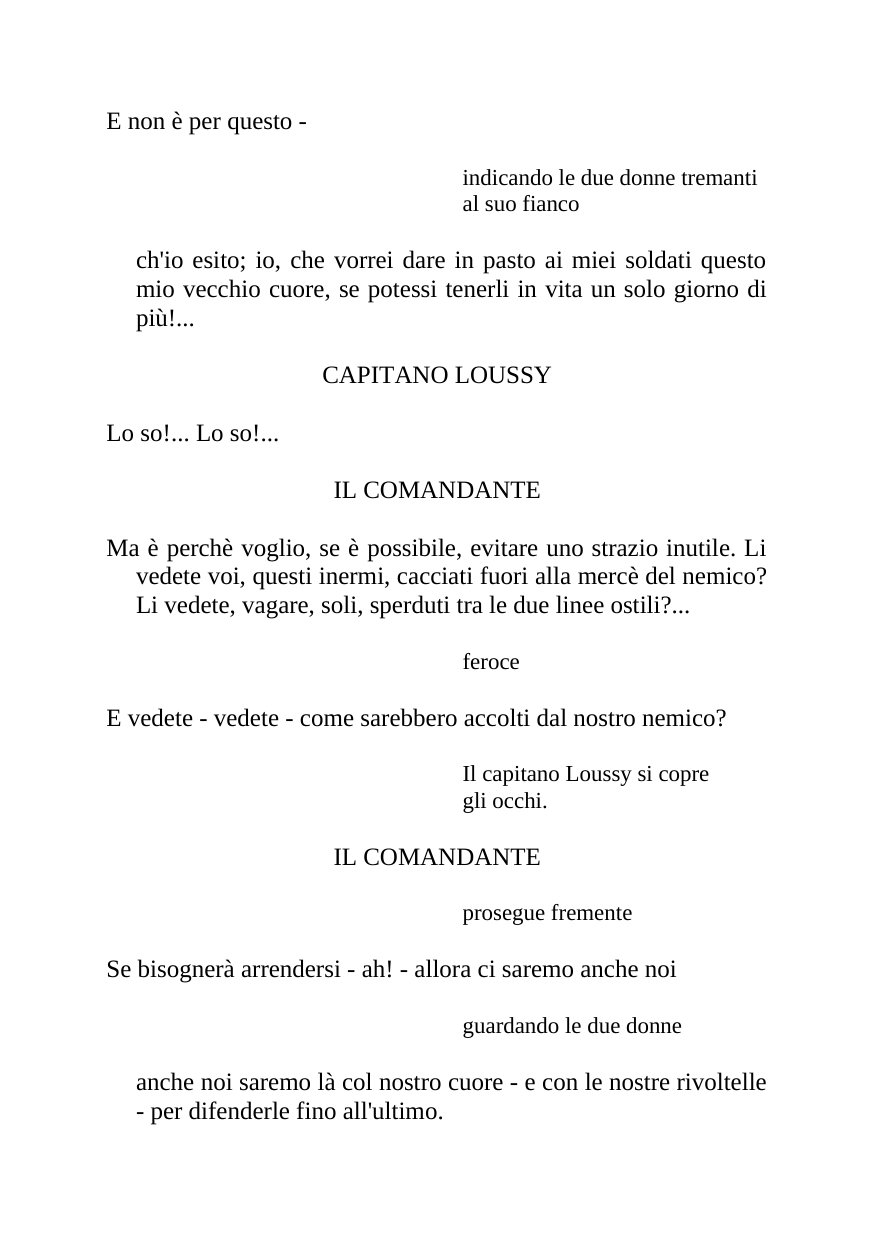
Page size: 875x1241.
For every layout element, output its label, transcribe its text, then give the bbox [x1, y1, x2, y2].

text prosegue fremente [462, 899, 768, 926]
text Lo so!... Lo so!... [106, 418, 768, 446]
text Se bisognerà arrendersi - ah! - allora ci saremo anche noi [106, 954, 768, 983]
text CAPITANO LOUSSY [106, 360, 768, 389]
text IL COMANDANTE [106, 475, 768, 504]
text ch'io esito; io, che vorrei dare in pasto ai miei soldati questo mio vecchio cuore, se potessi tenerli in vita un solo giorno di più!... [136, 245, 768, 331]
text feroce [462, 648, 768, 674]
text IL COMANDANTE [106, 842, 768, 871]
text Ma è perchè voglio, se è possibile, evitare uno strazio inutile. Li vedete voi, questi inermi, cacciati fuori alla mercè del nemico? Li vedete, vagare, soli, sperduti tra le due linee ostili?... [106, 533, 768, 619]
text gli occhi. [462, 787, 768, 813]
text al suo fianco [462, 190, 768, 216]
text E vedete - vedete - come sarebbero accolti dal nostro nemico? [106, 703, 768, 732]
text Il capitano Loussy si copre [462, 760, 768, 787]
text indicando le due donne tremanti [462, 164, 768, 190]
text E non è per questo - [106, 106, 768, 135]
text anche noi saremo là col nostro cuore - e con le nostre rivoltelle - per difenderle fino all'ultimo. [136, 1067, 768, 1124]
text guardando le due donne [462, 1012, 768, 1038]
